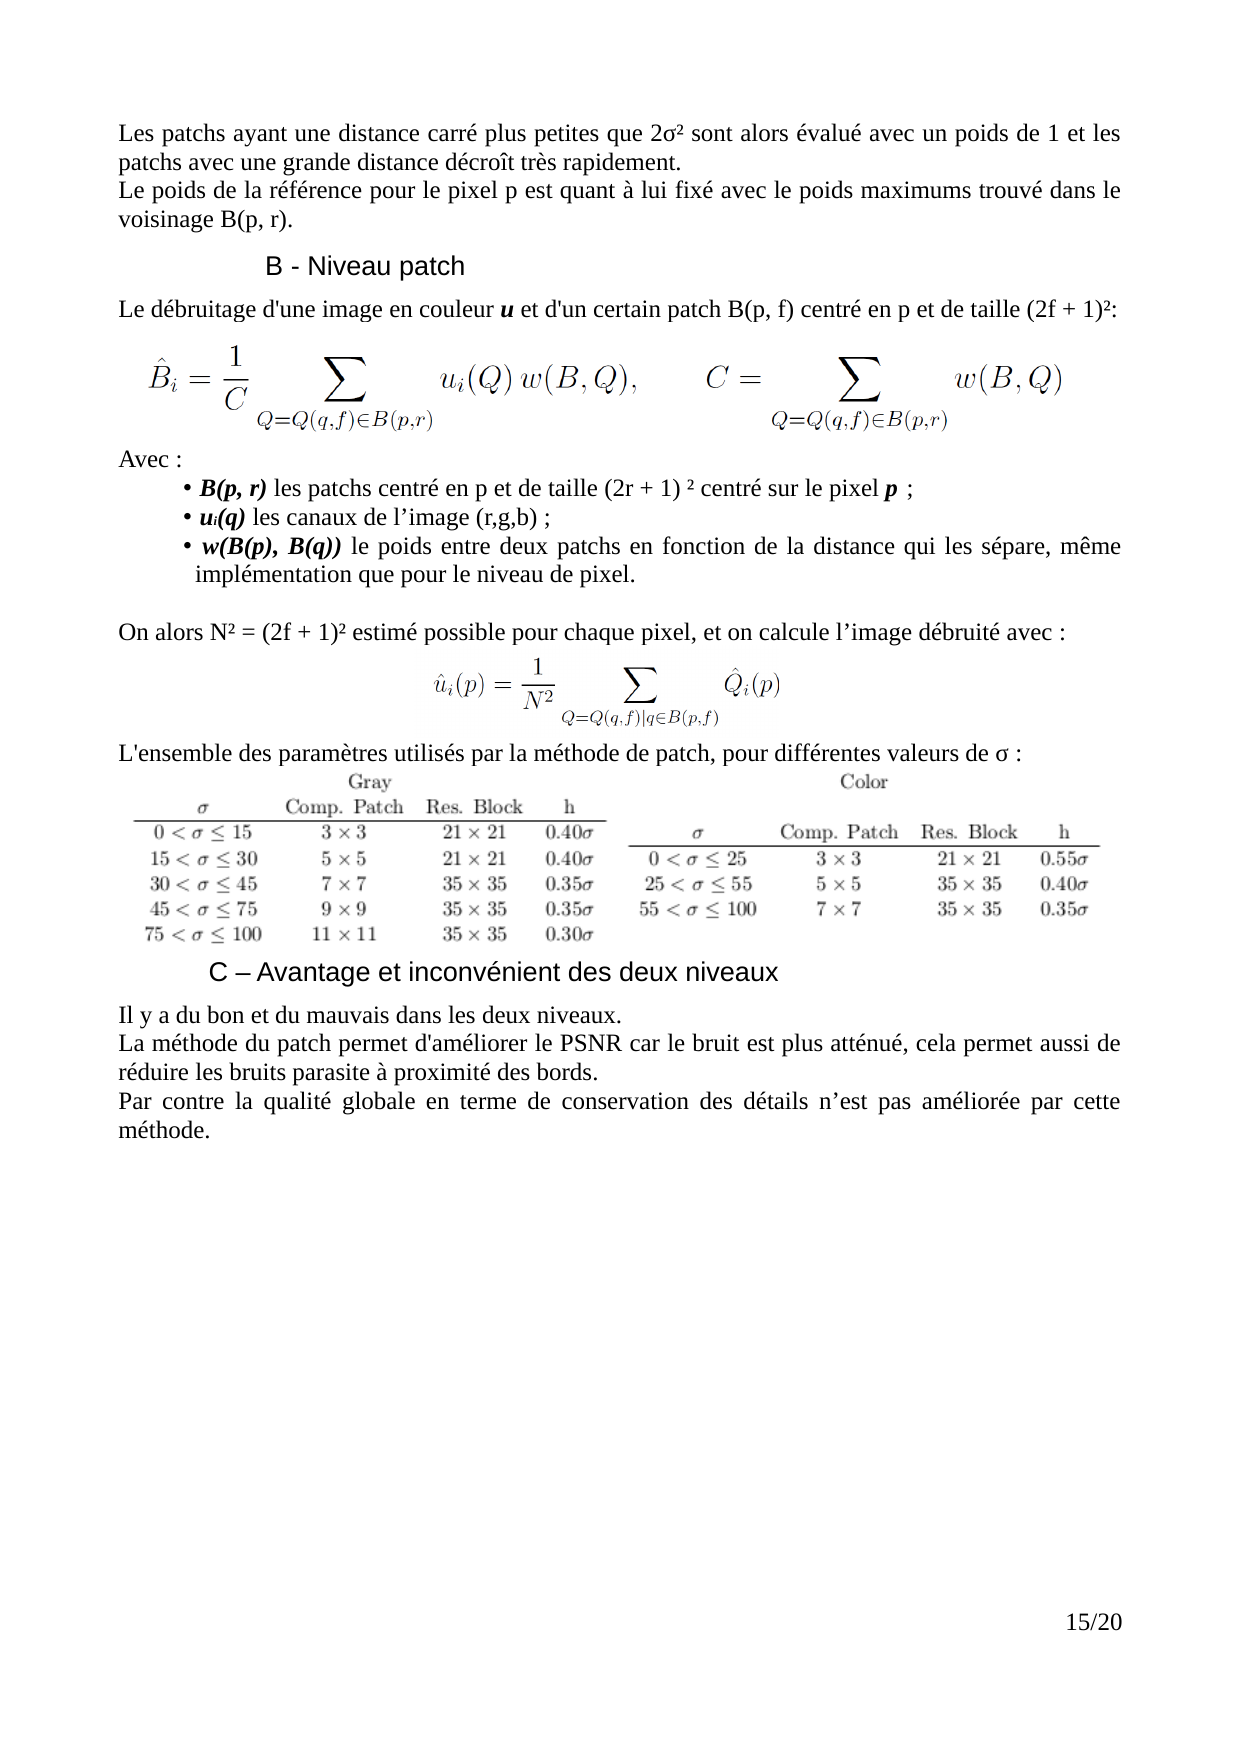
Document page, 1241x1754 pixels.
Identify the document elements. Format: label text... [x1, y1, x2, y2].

text Les patchs ayant une distance carré plus petites que 2σ² sont alors évalué avec un poids de 1 et les patchs avec une grande distance décroît très rapidement. [118, 118, 1122, 176]
text Par contre la qualité globale en terme de conservation des détails n’est pas améliorée par cette méthode. [118, 1086, 1122, 1143]
text Avec : [118, 444, 1122, 473]
text La méthode du patch permet d'améliorer le PSNR car le bruit est plus atténué, cela permet aussi de réduire les bruits parasite à proximité des bords. [118, 1028, 1122, 1086]
picture [118, 766, 1123, 956]
subtitle B - Niveau patch [118, 248, 1122, 281]
list B(p, r) les patchs centré en p et de taille (2r + 1) ² centré sur le pixel p ; [183, 473, 1122, 502]
picture [413, 645, 779, 738]
text Il y a du bon et du mauvais dans les deux niveaux. [118, 1000, 1122, 1028]
text Le débruitage d'une image en couleur u et d'un certain patch B(p, f) centré en p et de taille (2f + 1)²: [118, 294, 1122, 323]
subtitle C – Avantage et inconvénient des deux niveaux [118, 956, 1122, 987]
text L'ensemble des paramètres utilisés par la méthode de patch, pour différentes valeurs de σ : [118, 738, 1122, 766]
text Le poids de la référence pour le pixel p est quant à lui fixé avec le poids maximums trouvé dans le voisinage B(p, r). [118, 176, 1122, 233]
picture [118, 322, 1064, 444]
text On alors N² = (2f + 1)² estimé possible pour chaque pixel, et on calcule l’image débruité avec : [118, 617, 1122, 646]
list ui(q) les canaux de l’image (r,g,b) ; [183, 502, 1122, 531]
list w(B(p), B(q)) le poids entre deux patchs en fonction de la distance qui les sépare, même implémentation que pour le niveau de pixel. [183, 531, 1122, 588]
